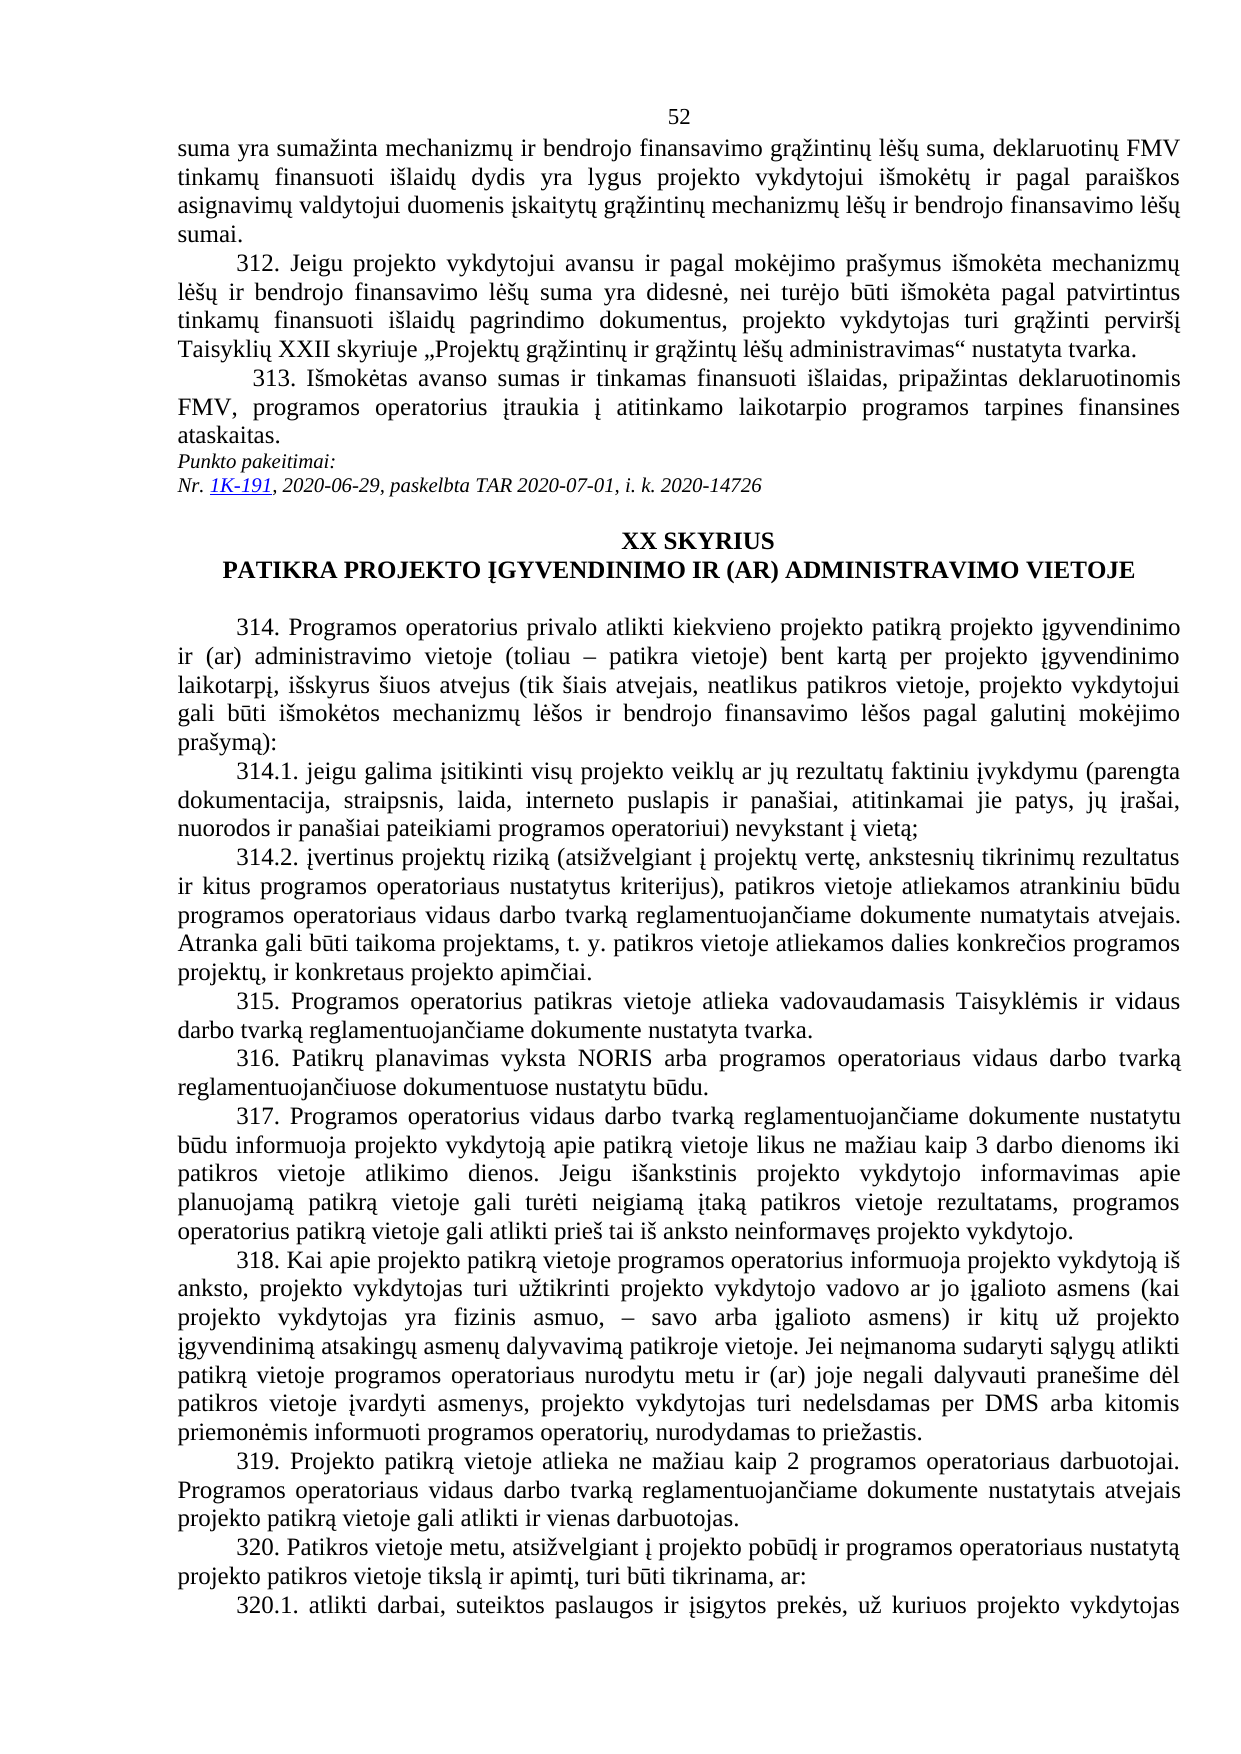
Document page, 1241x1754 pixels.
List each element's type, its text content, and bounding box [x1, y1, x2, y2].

text 315. Programos operatorius patikras vietoje atlieka vadovaudamasis Taisyklėmis ir vidaus darbo tvarką reglamentuojančiame dokumente nustatyta tvarka. [177, 986, 1181, 1043]
text 314.2. įvertinus projektų riziką (atsižvelgiant į projektų vertę, ankstesnių tikrinimų rezultatus ir kitus programos operatoriaus nustatytus kriterijus), patikros vietoje atliekamos atrankiniu būdu programos operatoriaus vidaus darbo tvarką reglamentuojančiame dokumente numatytais atvejais. Atranka gali būti taikoma projektams, t. y. patikros vietoje atliekamos dalies konkrečios programos projektų, ir konkretaus projekto apimčiai. [177, 842, 1181, 986]
text 317. Programos operatorius vidaus darbo tvarką reglamentuojančiame dokumente nustatytu būdu informuoja projekto vykdytoją apie patikrą vietoje likus ne mažiau kaip 3 darbo dienoms iki patikros vietoje atlikimo dienos. Jeigu išankstinis projekto vykdytojo informavimas apie planuojamą patikrą vietoje gali turėti neigiamą įtaką patikros vietoje rezultatams, programos operatorius patikrą vietoje gali atlikti prieš tai iš anksto neinformavęs projekto vykdytojo. [177, 1101, 1181, 1245]
text 319. Projekto patikrą vietoje atlieka ne mažiau kaip 2 programos operatoriaus darbuotojai. Programos operatoriaus vidaus darbo tvarką reglamentuojančiame dokumente nustatytais atvejais projekto patikrą vietoje gali atlikti ir vienas darbuotojas. [177, 1446, 1181, 1532]
text 314. Programos operatorius privalo atlikti kiekvieno projekto patikrą projekto įgyvendinimo ir (ar) administravimo vietoje (toliau – patikra vietoje) bent kartą per projekto įgyvendinimo laikotarpį, išskyrus šiuos atvejus (tik šiais atvejais, neatlikus patikros vietoje, projekto vykdytojui gali būti išmokėtos mechanizmų lėšos ir bendrojo finansavimo lėšos pagal galutinį mokėjimo prašymą): [177, 612, 1181, 756]
text 312. Jeigu projekto vykdytojui avansu ir pagal mokėjimo prašymus išmokėta mechanizmų lėšų ir bendrojo finansavimo lėšų suma yra didesnė, nei turėjo būti išmokėta pagal patvirtintus tinkamų finansuoti išlaidų pagrindimo dokumentus, projekto vykdytojas turi grąžinti perviršį Taisyklių XXII skyriuje „Projektų grąžintinų ir grąžintų lėšų administravimas“ nustatyta tvarka. [177, 248, 1181, 363]
text 313. Išmokėtas avanso sumas ir tinkamas finansuoti išlaidas, pripažintas deklaruotinomis FMV, programos operatorius įtraukia į atitinkamo laikotarpio programos tarpines finansines ataskaitas. [177, 363, 1181, 449]
text suma yra sumažinta mechanizmų ir bendrojo finansavimo grąžintinų lėšų suma, deklaruotinų FMV tinkamų finansuoti išlaidų dydis yra lygus projekto vykdytojui išmokėtų ir pagal paraiškos asignavimų valdytojui duomenis įskaitytų grąžintinų mechanizmų lėšų ir bendrojo finansavimo lėšų sumai. [177, 133, 1181, 248]
text 320. Patikros vietoje metu, atsižvelgiant į projekto pobūdį ir programos operatoriaus nustatytą projekto patikros vietoje tikslą ir apimtį, turi būti tikrinama, ar: [177, 1532, 1181, 1590]
text 316. Patikrų planavimas vyksta NORIS arba programos operatoriaus vidaus darbo tvarką reglamentuojančiuose dokumentuose nustatytu būdu. [177, 1043, 1181, 1101]
text Patikra projekto įgyvendinimo ir (ar) administravimo vietoje [177, 555, 1181, 583]
text XX SKYRIUS [215, 526, 1181, 555]
text 314.1. jeigu galima įsitikinti visų projekto veiklų ar jų rezultatų faktiniu įvykdymu (parengta dokumentacija, straipsnis, laida, interneto puslapis ir panašiai, atitinkamai jie patys, jų įrašai, nuorodos ir panašiai pateikiami programos operatoriui) nevykstant į vietą; [177, 756, 1181, 842]
text 320.1. atlikti darbai, suteiktos paslaugos ir įsigytos prekės, už kuriuos projekto vykdytojas [177, 1590, 1181, 1618]
text Nr. 1K-191, 2020-06-29, paskelbta TAR 2020-07-01, i. k. 2020-14726 [177, 473, 1181, 497]
text 318. Kai apie projekto patikrą vietoje programos operatorius informuoja projekto vykdytoją iš anksto, projekto vykdytojas turi užtikrinti projekto vykdytojo vadovo ar jo įgalioto asmens (kai projekto vykdytojas yra fizinis asmuo, – savo arba įgalioto asmens) ir kitų už projekto įgyvendinimą atsakingų asmenų dalyvavimą patikroje vietoje. Jei neįmanoma sudaryti sąlygų atlikti patikrą vietoje programos operatoriaus nurodytu metu ir (ar) joje negali dalyvauti pranešime dėl patikros vietoje įvardyti asmenys, projekto vykdytojas turi nedelsdamas per DMS arba kitomis priemonėmis informuoti programos operatorių, nurodydamas to priežastis. [177, 1245, 1181, 1446]
text Punkto pakeitimai: [177, 449, 1181, 473]
